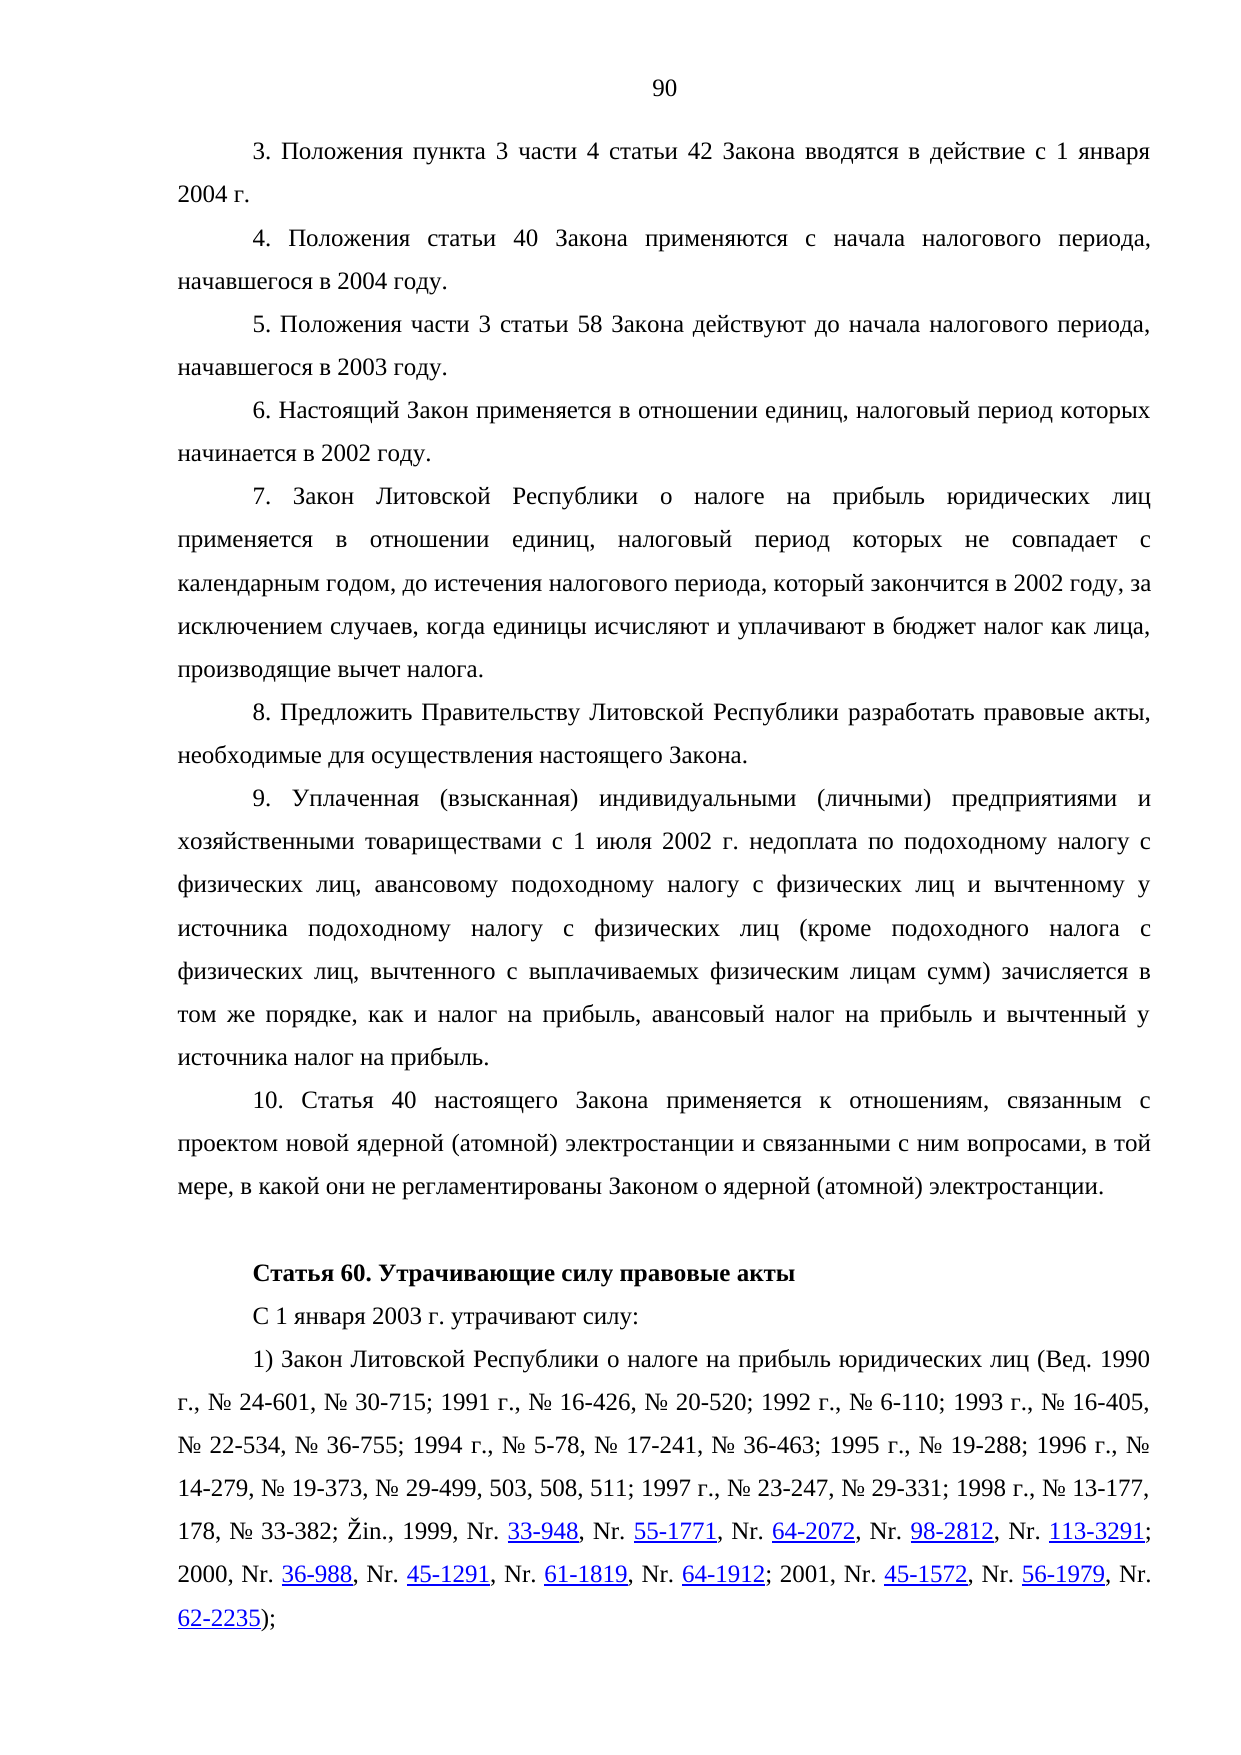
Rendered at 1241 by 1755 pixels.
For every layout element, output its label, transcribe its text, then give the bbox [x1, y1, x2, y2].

text 6. Настоящий Закон применяется в отношении единиц, налоговый период которых начинается в 2002 году. [177, 395, 1152, 467]
text 10. Статья 40 настоящего Закона применяется к отношениям, связанным с проектом новой ядерной (атомной) электростанции и связанными с ним вопросами, в той мере, в какой они не регламентированы Законом о ядерной (атомной) электростанции. [177, 1085, 1152, 1200]
text 7. Закон Литовской Республики о налоге на прибыль юридических лиц применяется в отношении единиц, налоговый период которых не совпадает с календарным годом, до истечения налогового периода, который закончится в 2002 году, за исключением случаев, когда единицы исчисляют и уплачивают в бюджет налог как лица, производящие вычет налога. [177, 481, 1152, 683]
text 3. Положения пункта 3 части 4 статьи 42 Закона вводятся в действие с 1 января 2004 г. [177, 136, 1152, 208]
text 5. Положения части 3 статьи 58 Закона действуют до начала налогового периода, начавшегося в 2003 году. [177, 309, 1152, 381]
text 8. Предложить Правительству Литовской Республики разработать правовые акты, необходимые для осуществления настоящего Закона. [177, 697, 1152, 769]
text 1) Закон Литовской Республики о налоге на прибыль юридических лиц (Вед. 1990 г., № 24-601, № 30-715; 1991 г., № 16-426, № 20-520; 1992 г., № 6-110; 1993 г., № 16-405, № 22-534, № 36-755; 1994 г., № 5-78, № 17-241, № 36-463; 1995 г., № 19-288; 1996 г., № 14-279, № 19-373, № 29-499, 503, 508, 511; 1997 г., № 23-247, № 29-331; 1998 г., № 13-177, 178, № 33-382; Žin., 1999, Nr. 33-948, Nr. 55-1771, Nr. 64-2072, Nr. 98-2812, Nr. 113-3291; 2000, Nr. 36-988, Nr. 45-1291, Nr. 61-1819, Nr. 64-1912; 2001, Nr. 45-1572, Nr. 56-1979, Nr. 62-2235); [177, 1344, 1152, 1631]
text 4. Положения статьи 40 Закона применяются с начала налогового периода, начавшегося в 2004 году. [177, 223, 1152, 294]
text С 1 января 2003 г. утрачивают силу: [177, 1301, 1152, 1329]
text Статья 60. Утрачивающие силу правовые акты [177, 1258, 1152, 1286]
text 9. Уплаченная (взысканная) индивидуальными (личными) предприятиями и хозяйственными товариществами с 1 июля 2002 г. недоплата по подоходному налогу с физических лиц, авансовому подоходному налогу с физических лиц и вычтенному у источника подоходному налогу с физических лиц (кроме подоходного налога с физических лиц, вычтенного с выплачиваемых физическим лицам сумм) зачисляется в том же порядке, как и налог на прибыль, авансовый налог на прибыль и вычтенный у источника налог на прибыль. [177, 783, 1152, 1071]
